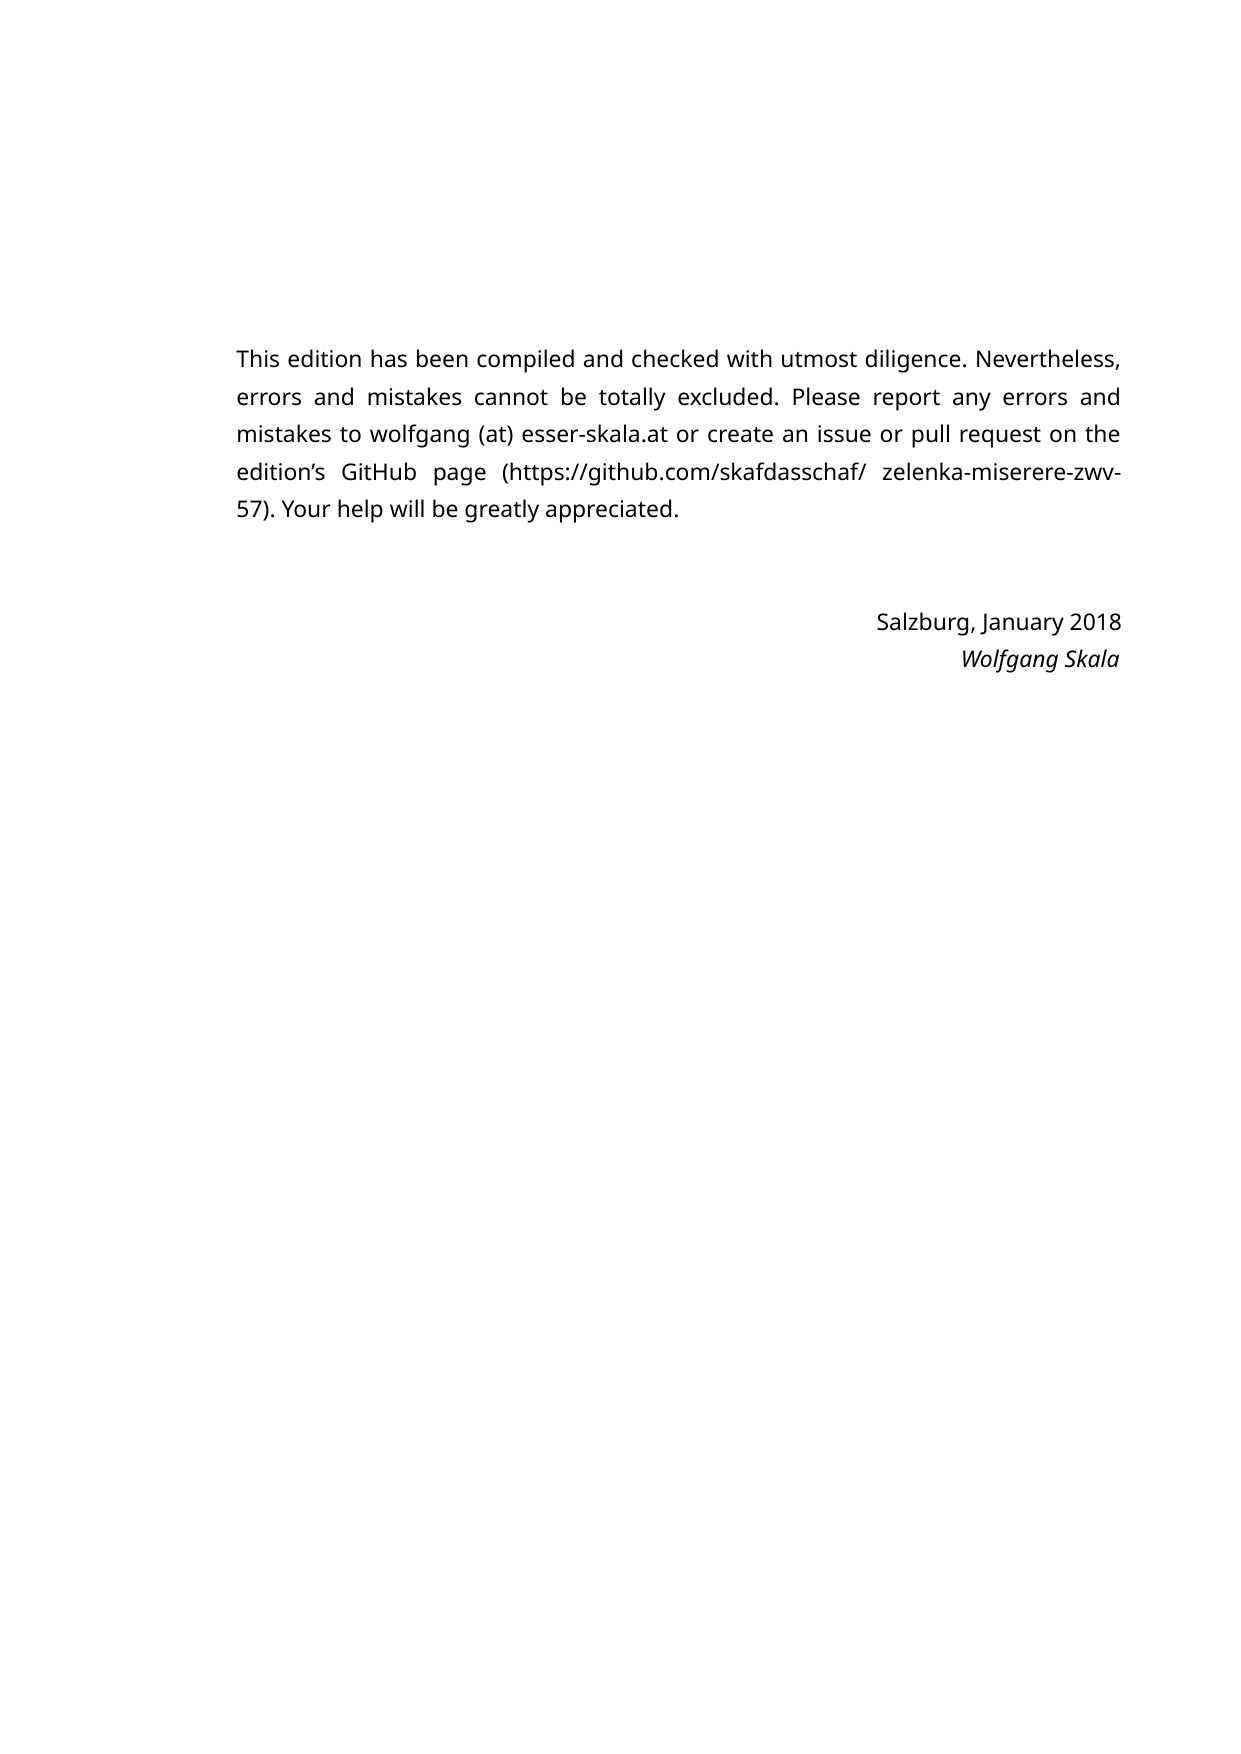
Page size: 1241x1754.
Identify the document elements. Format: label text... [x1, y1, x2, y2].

text Salzburg, January 2018 Wolfgang Skala [236, 606, 1122, 674]
text [236, 118, 1122, 224]
text This edition has been compiled and checked with utmost diligence. Nevertheless, errors and mistakes cannot be totally excluded. Please report any errors and mistakes to wolfgang (at) esser-skala.at or create an issue or pull request on the edition’s GitHub page (https://github.com/skafdasschaf/ zelenka-miserere-zwv-57). Your help will be greatly appreciated. [236, 343, 1122, 524]
